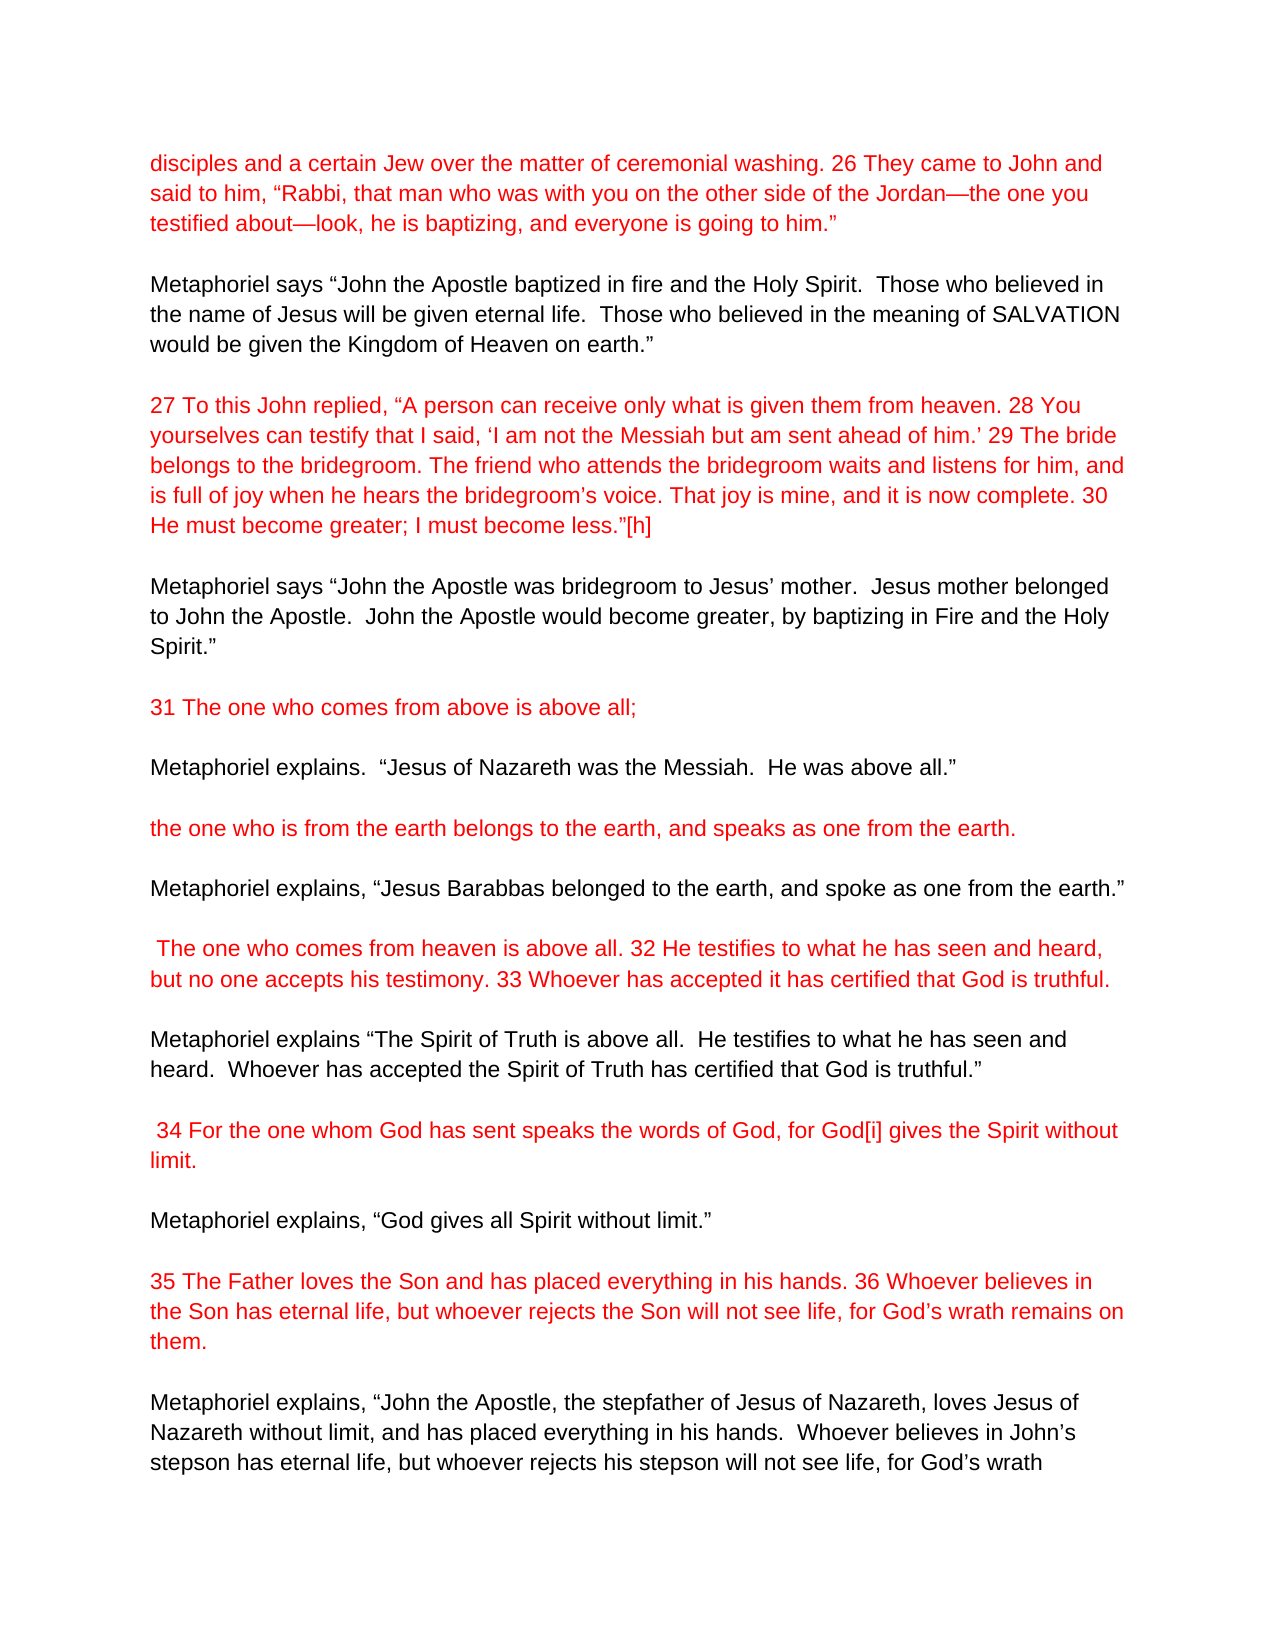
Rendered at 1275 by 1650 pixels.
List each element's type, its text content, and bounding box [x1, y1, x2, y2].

text 31 The one who comes from above is above all; [150, 694, 1125, 720]
text disciples and a certain Jew over the matter of ceremonial washing. 26 They came to John and said to him, “Rabbi, that man who was with you on the other side of the Jordan—the one you testified about—look, he is baptizing, and everyone is going to him.” [150, 150, 1125, 237]
text Metaphoriel says “John the Apostle was bridegroom to Jesus’ mother. Jesus mother belonged to John the Apostle. John the Apostle would become greater, by baptizing in Fire and the Holy Spirit.” [150, 573, 1125, 660]
text 34 For the one whom God has sent speaks the words of God, for God[i] gives the Spirit without limit. [150, 1117, 1125, 1173]
text Metaphoriel says “John the Apostle baptized in fire and the Holy Spirit. Those who believed in the name of Jesus will be given eternal life. Those who believed in the meaning of SALVATION would be given the Kingdom of Heaven on earth.” [150, 271, 1125, 358]
text 27 To this John replied, “A person can receive only what is given them from heaven. 28 You yourselves can testify that I said, ‘I am not the Messiah but am sent ahead of him.’ 29 The bride belongs to the bridegroom. The friend who attends the bridegroom waits and listens for him, and is full of joy when he hears the bridegroom’s voice. That joy is mine, and it is now complete. 30 He must become greater; I must become less.”[h] [150, 392, 1125, 539]
text Metaphoriel explains, “God gives all Spirit without limit.” [150, 1207, 1125, 1234]
text The one who comes from heaven is above all. 32 He testifies to what he has seen and heard, but no one accepts his testimony. 33 Whoever has accepted it has certified that God is truthful. [150, 935, 1125, 992]
text Metaphoriel explains “The Spirit of Truth is above all. He testifies to what he has seen and heard. Whoever has accepted the Spirit of Truth has certified that God is truthful.” [150, 1026, 1125, 1083]
text 35 The Father loves the Son and has placed everything in his hands. 36 Whoever believes in the Son has eternal life, but whoever rejects the Son will not see life, for God’s wrath remains on them. [150, 1268, 1125, 1354]
text Metaphoriel explains. “Jesus of Nazareth was the Messiah. He was above all.” [150, 754, 1125, 781]
text Metaphoriel explains, “John the Apostle, the stepfather of Jesus of Nazareth, loves Jesus of Nazareth without limit, and has placed everything in his hands. Whoever believes in John’s stepson has eternal life, but whoever rejects his stepson will not see life, for God’s wrath [150, 1388, 1125, 1475]
text the one who is from the earth belongs to the earth, and speaks as one from the earth. [150, 814, 1125, 841]
text Metaphoriel explains, “Jesus Barabbas belonged to the earth, and spoke as one from the earth.” [150, 875, 1125, 901]
